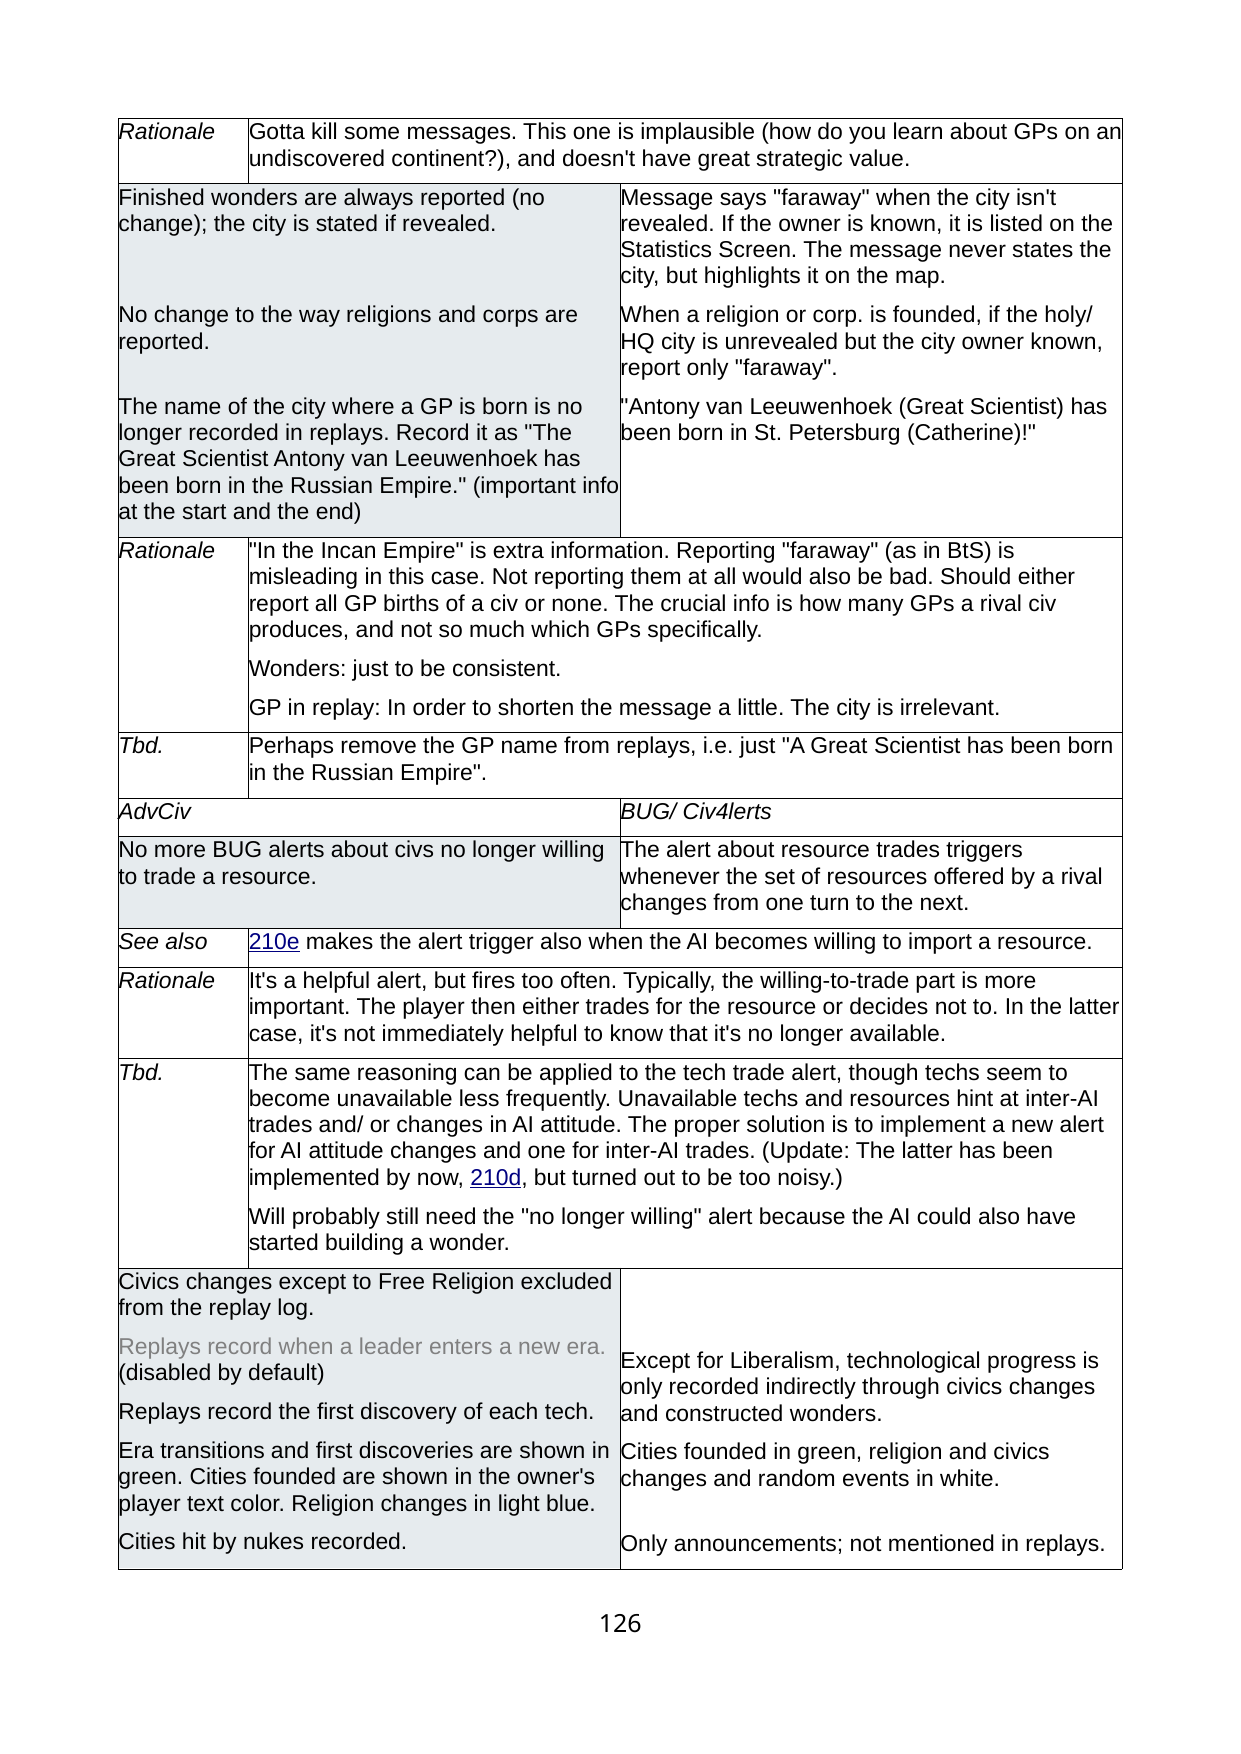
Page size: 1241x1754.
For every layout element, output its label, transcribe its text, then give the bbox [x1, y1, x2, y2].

table_cell "In the Incan Empire" is extra information. Reporting "faraway" (as in BtS) is misleading in this case. Not reporting them at all would also be bad. Should either report all GP births of a civ or none. The crucial info is how many GPs a rival civ produces, and not so much which GPs specifically. Wonders: just to be consistent. GP in replay: In order to shorten the message a little. The city is irrelevant. [249, 538, 1122, 732]
table_cell 210e makes the alert trigger also when the AI becomes willing to import a resource. [249, 929, 1122, 967]
table_cell BUG/ Civ4lerts [621, 799, 1122, 836]
table_cell Perhaps remove the GP name from replays, i.e. just "A Great Scientist has been born in the Russian Empire". [249, 733, 1122, 797]
table_cell No more BUG alerts about civs no longer willing to trade a resource. [119, 837, 620, 928]
table_cell AdvCiv [119, 799, 620, 836]
table_cell See also [119, 929, 248, 967]
table_cell The alert about resource trades triggers whenever the set of resources offered by a rival changes from one turn to the next. [621, 837, 1122, 928]
table_cell The same reasoning can be applied to the tech trade alert, though techs seem to become unavailable less frequently. Unavailable techs and resources hint at inter-AI trades and/ or changes in AI attitude. The proper solution is to implement a new alert for AI attitude changes and one for inter-AI trades. (Update: The latter has been implemented by now, 210d, but turned out to be too noisy.) Will probably still need the "no longer willing" alert because the AI could also have started building a wonder. [249, 1059, 1122, 1268]
table_cell It's a helpful alert, but fires too often. Typically, the willing-to-trade part is more important. The player then either trades for the resource or decides not to. In the latter case, it's not immediately helpful to know that it's no longer available. [249, 968, 1122, 1058]
table_cell Rationale [119, 538, 248, 732]
table_cell Tbd. [119, 733, 248, 797]
table_cell Rationale [119, 968, 248, 1058]
table_cell Civics changes except to Free Religion excluded from the replay log. Replays record when a leader enters a new era. (disabled by default) Replays record the first discovery of each tech. Era transitions and first discoveries are shown in green. Cities founded are shown in the owner's player text color. Religion changes in light blue. Cities hit by nukes recorded. [119, 1269, 620, 1568]
table_cell Rationale [119, 119, 248, 183]
table_cell Tbd. [119, 1059, 248, 1268]
table_cell Finished wonders are always reported (no change); the city is stated if revealed. No change to the way religions and corps are reported. The name of the city where a GP is born is no longer recorded in replays. Record it as "The Great Scientist Antony van Leeuwenhoek has been born in the Russian Empire." (important info at the start and the end) [119, 184, 620, 537]
table_cell Except for Liberalism, technological progress is only recorded indirectly through civics changes and constructed wonders. Cities founded in green, religion and civics changes and random events in white. Only announcements; not mentioned in replays. [621, 1269, 1122, 1568]
table_cell Message says "faraway" when the city isn't revealed. If the owner is known, it is listed on the Statistics Screen. The message never states the city, but highlights it on the map. When a religion or corp. is founded, if the holy/ HQ city is unrevealed but the city owner known, report only "faraway". "Antony van Leeuwenhoek (Great Scientist) has been born in St. Petersburg (Catherine)!" [621, 184, 1122, 537]
table_cell Gotta kill some messages. This one is implausible (how do you learn about GPs on an undiscovered continent?), and doesn't have great strategic value. [249, 119, 1122, 183]
